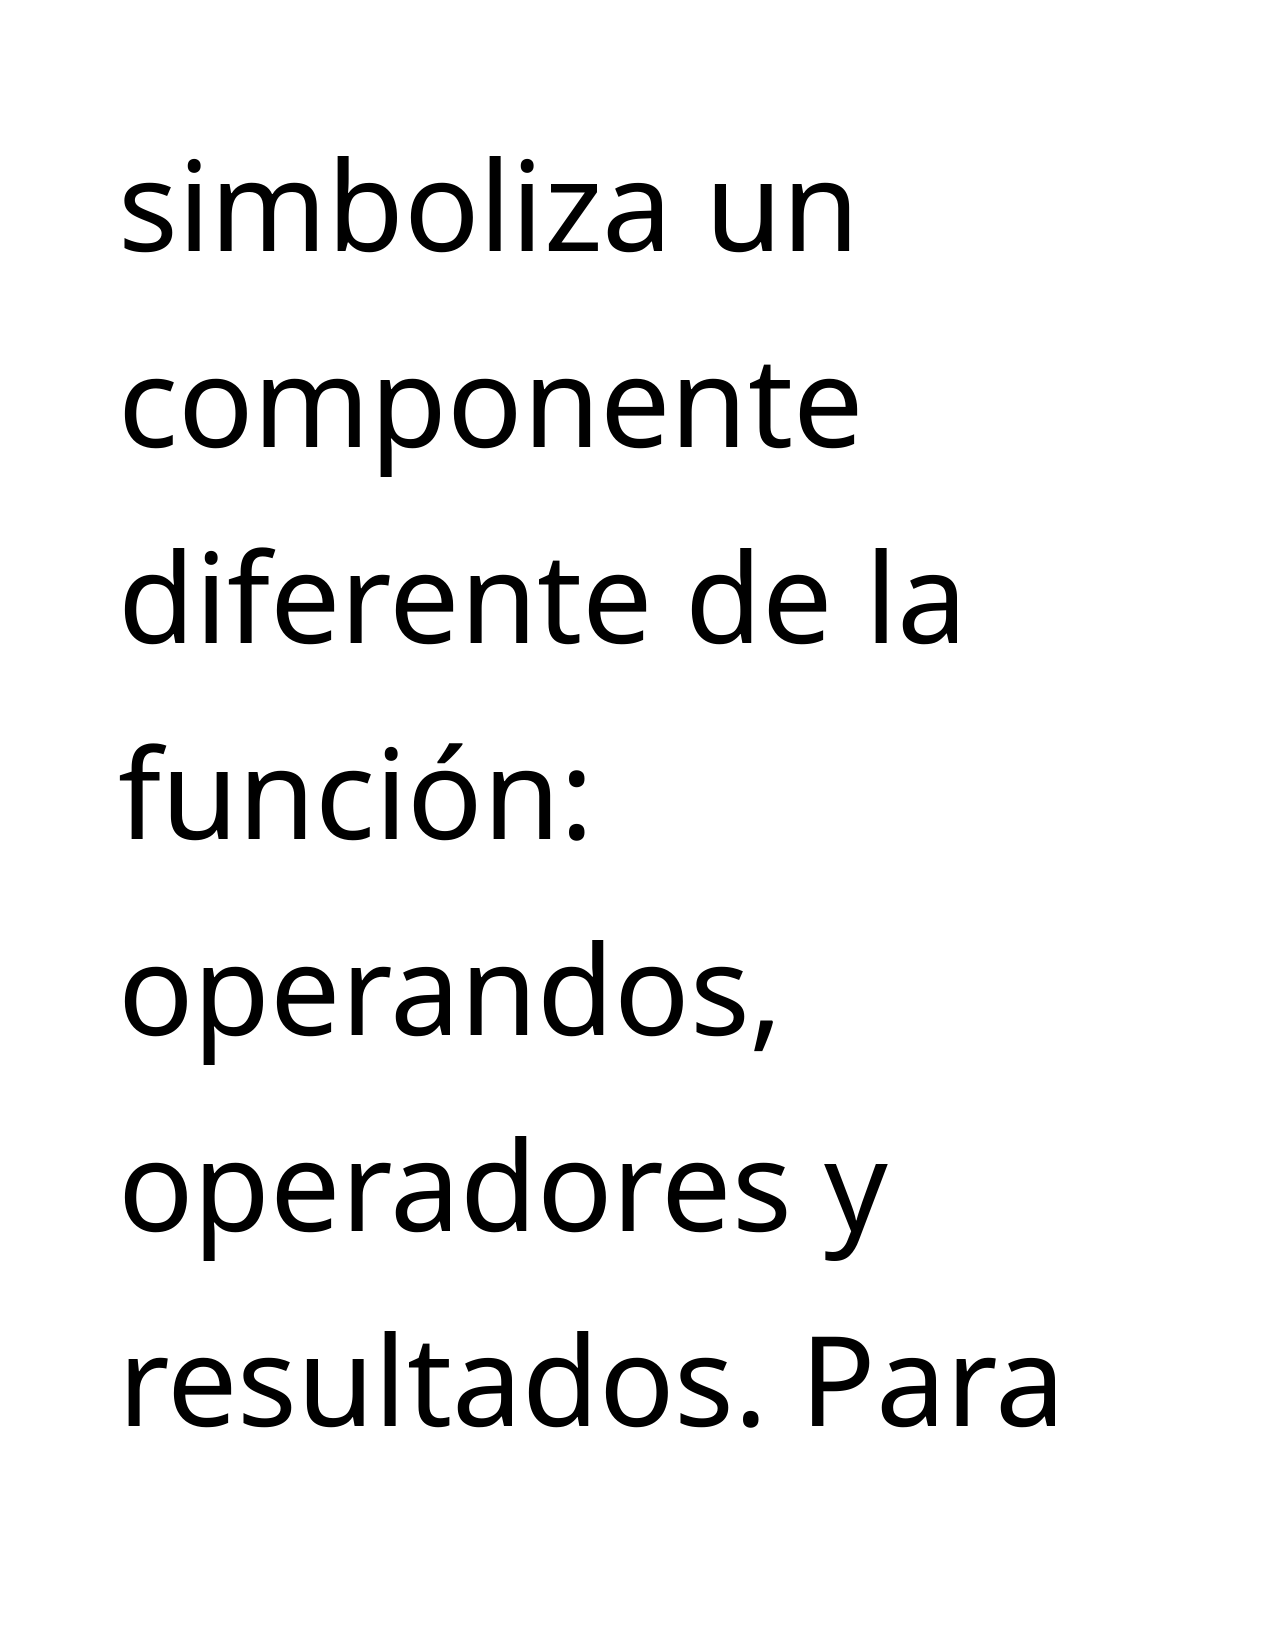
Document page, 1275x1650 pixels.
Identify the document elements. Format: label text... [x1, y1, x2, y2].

text simboliza un componente diferente de la función: operandos, operadores y resultados. Para [118, 118, 1157, 1463]
